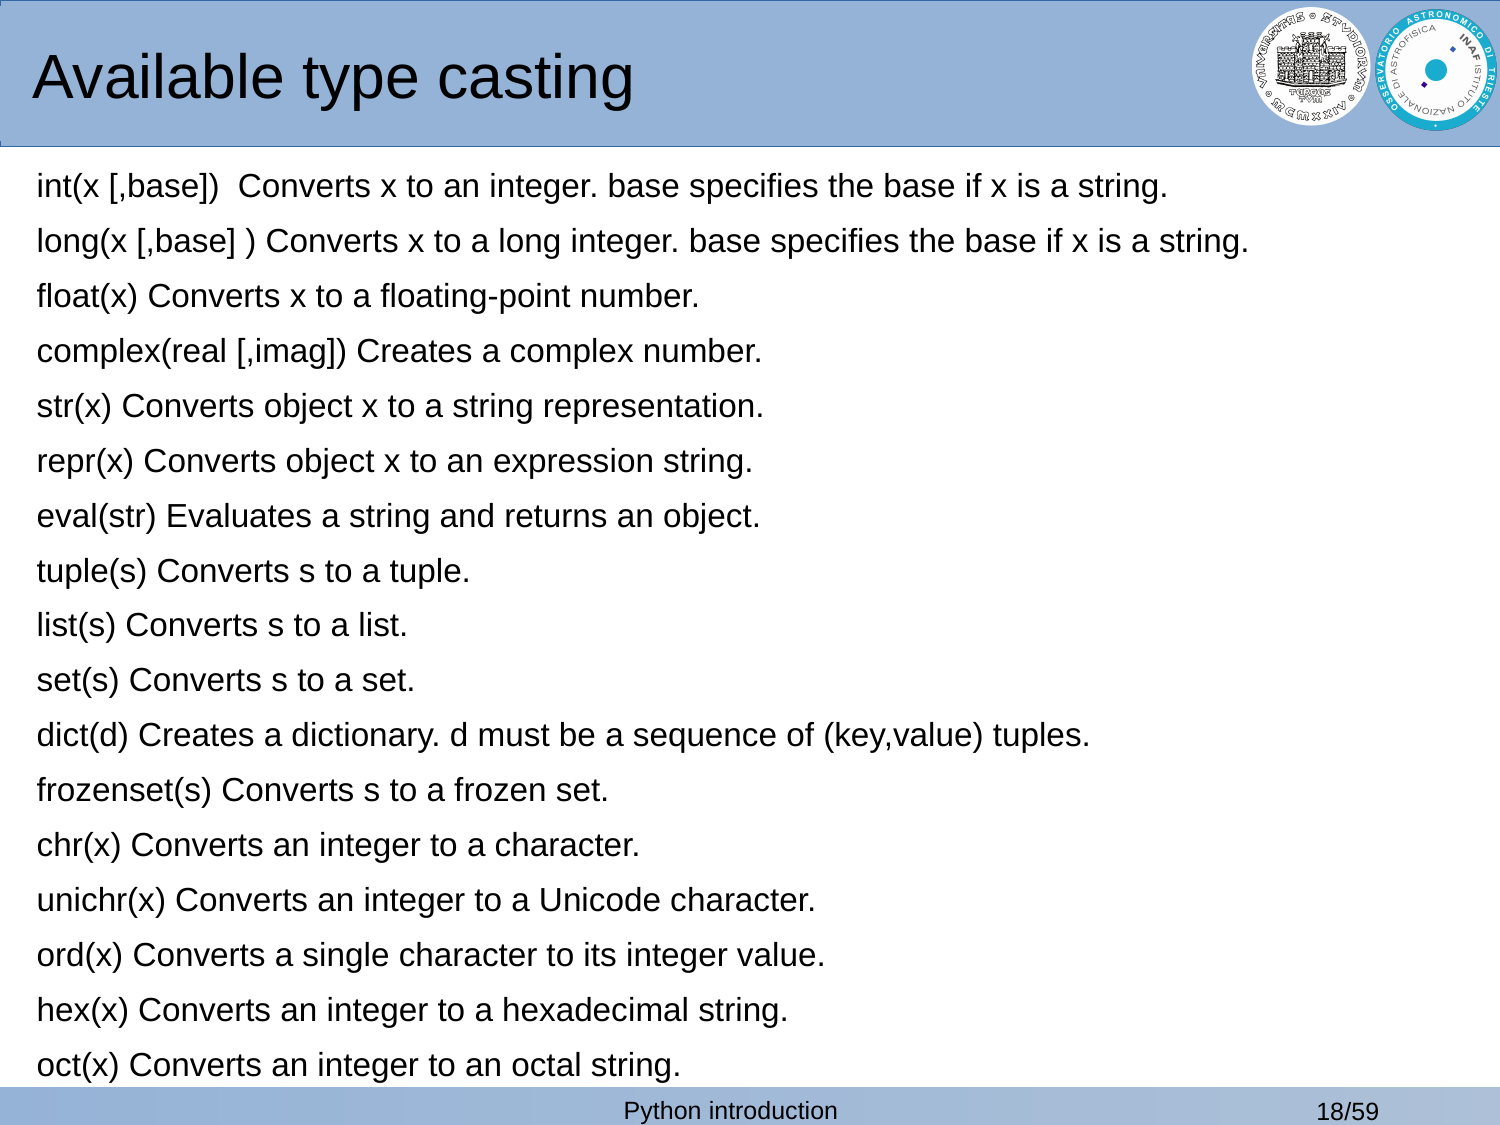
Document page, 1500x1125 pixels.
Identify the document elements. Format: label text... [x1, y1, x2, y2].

picture [1252, 0, 1500, 156]
list int(x [,base]) Converts x to an integer. base specifies the base if x is a string. long(x [,base] ) Converts x to a long integer. base specifies the base if x is a string. float(x) Converts x to a floating-point number. complex(real [,imag]) Creates a complex number. str(x) Converts object x to a string representation. repr(x) Converts object x to an expression string. eval(str) Evaluates a string and returns an object. tuple(s) Converts s to a tuple. list(s) Converts s to a list. set(s) Converts s to a set. dict(d) Creates a dictionary. d must be a sequence of (key,value) tuples. frozenset(s) Converts s to a frozen set. chr(x) Converts an integer to a character. unichr(x) Converts an integer to a Unicode character. ord(x) Converts a single character to its integer value. hex(x) Converts an integer to a hexadecimal string. oct(x) Converts an integer to an octal string. [21, 156, 1455, 1030]
text_box Available type casting [0, 5, 1243, 141]
